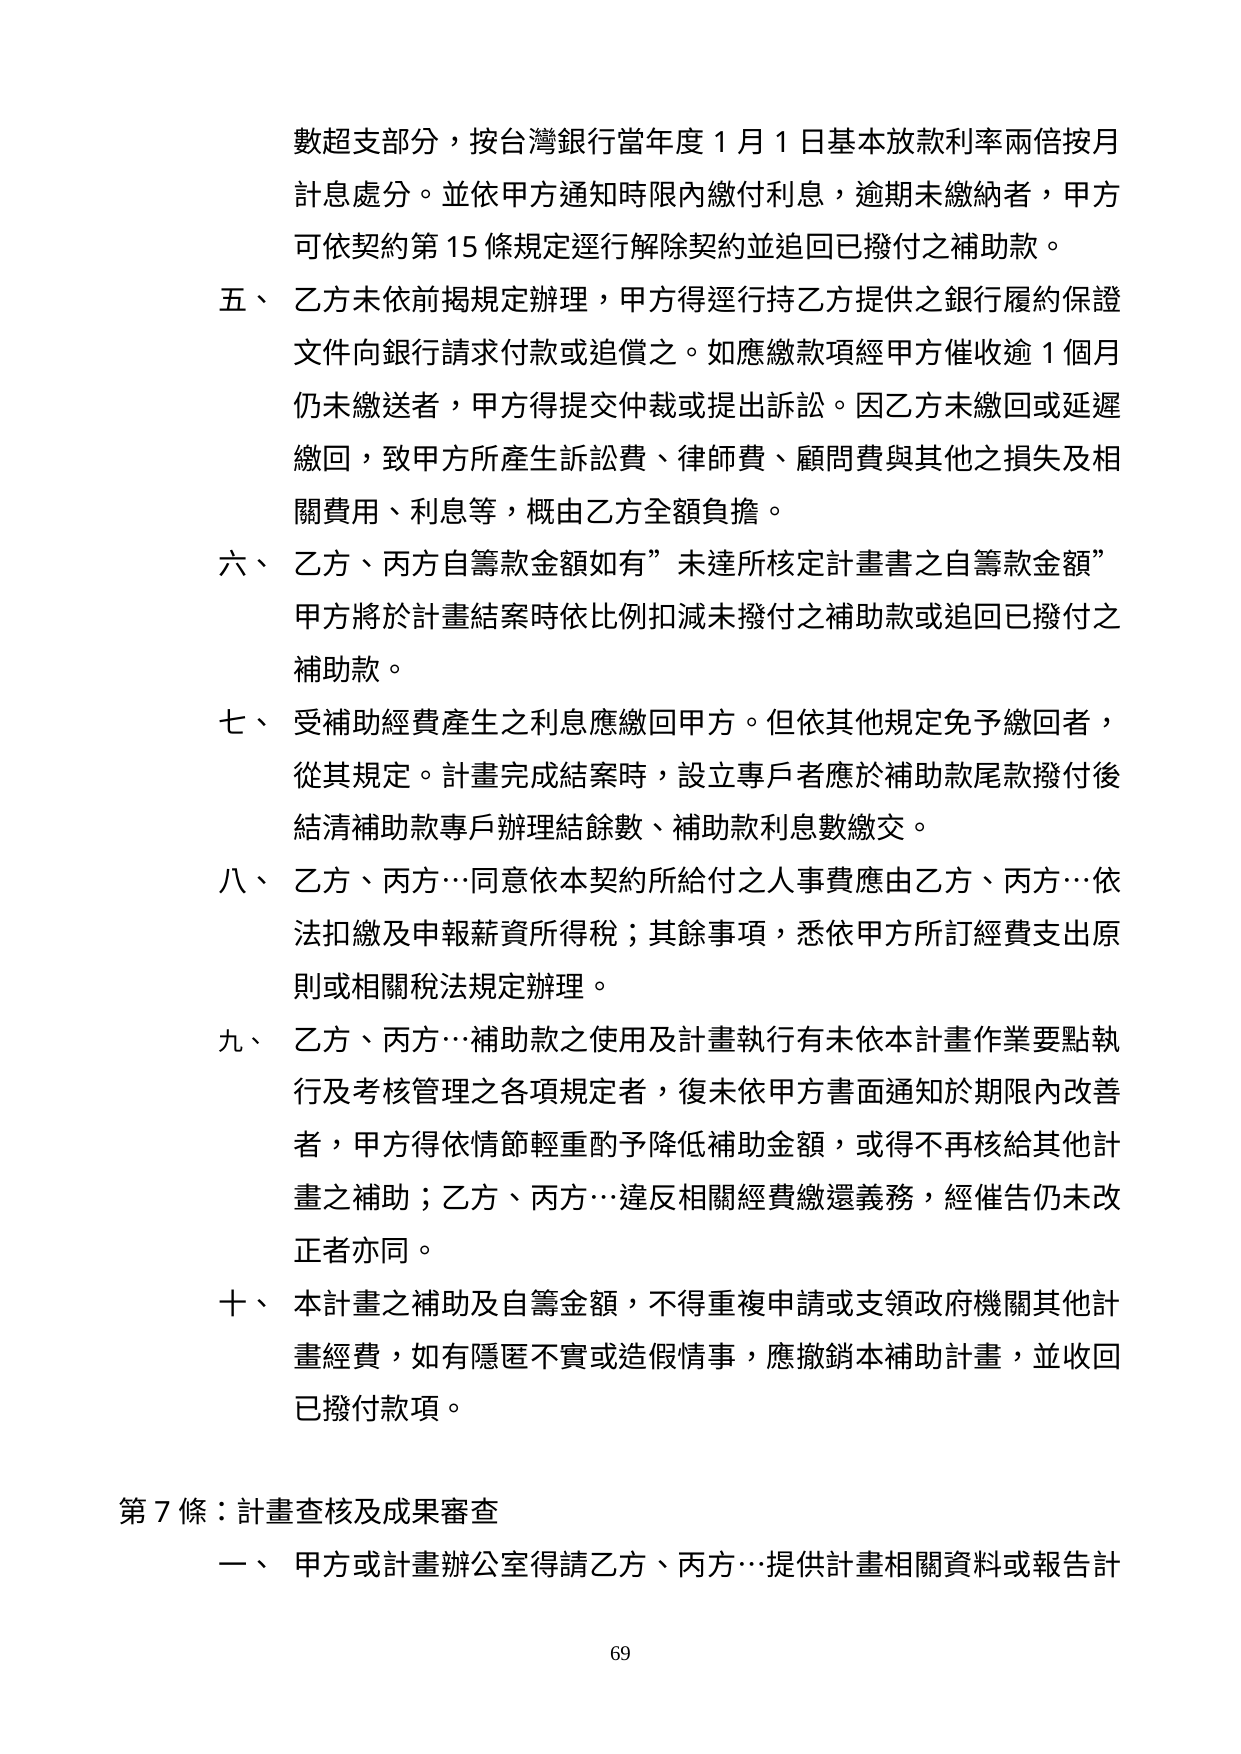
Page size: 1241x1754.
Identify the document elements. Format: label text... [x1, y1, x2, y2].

text 第 7 條：計畫查核及成果審查 [118, 1488, 1122, 1531]
list 甲方或計畫辦公室得請乙方、丙方…提供計畫相關資料或報告計 [218, 1541, 1122, 1583]
list 數超支部分，按台灣銀行當年度 1 月 1 日基本放款利率兩倍按月計息處分。並依甲方通知時限內繳付利息，逾期未繳納者，甲方可依契約第15條規定逕行解除契約並追回已撥付之補助款。 [218, 118, 1122, 266]
list 受補助經費產生之利息應繳回甲方。但依其他規定免予繳回者，從其規定。計畫完成結案時，設立專戶者應於補助款尾款撥付後，結清補助款專戶辦理結餘數、補助款利息數繳交。 [218, 699, 1122, 847]
list 乙方、丙方…同意依本契約所給付之人事費應由乙方、丙方…依法扣繳及申報薪資所得稅；其餘事項，悉依甲方所訂經費支出原則或相關稅法規定辦理。 [218, 858, 1122, 1006]
list 乙方未依前揭規定辦理，甲方得逕行持乙方提供之銀行履約保證文件向銀行請求付款或追償之。如應繳款項經甲方催收逾1個月仍未繳送者，甲方得提交仲裁或提出訴訟。因乙方未繳回或延遲繳回，致甲方所產生訴訟費、律師費、顧問費與其他之損失及相關費用、利息等，概由乙方全額負擔。 [218, 277, 1122, 530]
list 乙方、丙方自籌款金額如有”未達所核定計畫書之自籌款金額”，甲方將於計畫結案時依比例扣減未撥付之補助款或追回已撥付之補助款。 [218, 541, 1122, 689]
list 乙方、丙方…補助款之使用及計畫執行有未依本計畫作業要點執行及考核管理之各項規定者，復未依甲方書面通知於期限內改善者，甲方得依情節輕重酌予降低補助金額，或得不再核給其他計畫之補助；乙方、丙方…違反相關經費繳還義務，經催告仍未改正者亦同。 [218, 1016, 1122, 1270]
list 本計畫之補助及自籌金額，不得重複申請或支領政府機關其他計畫經費，如有隱匿不實或造假情事，應撤銷本補助計畫，並收回已撥付款項。 [218, 1280, 1122, 1428]
